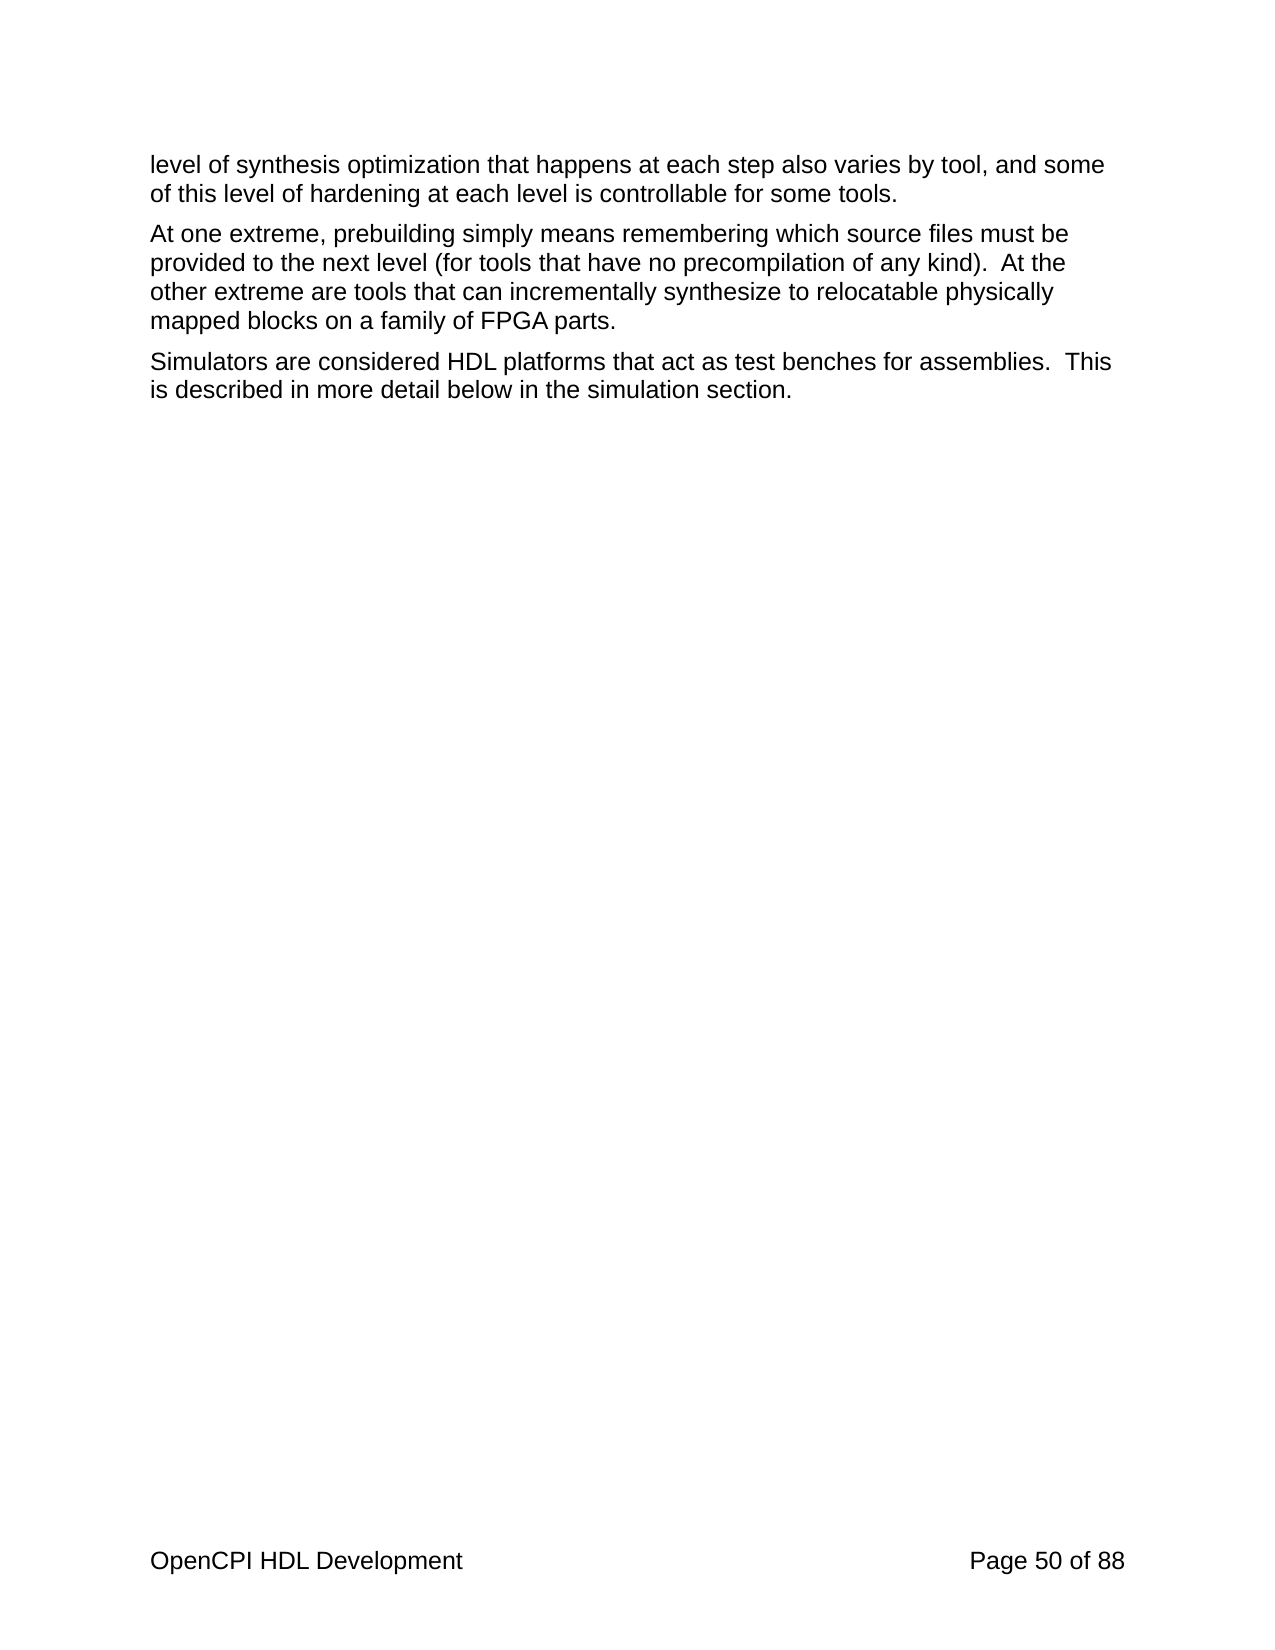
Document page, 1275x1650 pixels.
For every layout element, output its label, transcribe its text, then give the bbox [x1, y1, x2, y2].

text level of synthesis optimization that happens at each step also varies by tool, and some of this level of hardening at each level is controllable for some tools. [150, 150, 1125, 207]
text Simulators are considered HDL platforms that act as test benches for assemblies. This is described in more detail below in the simulation section. [150, 346, 1125, 404]
text At one extreme, prebuilding simply means remembering which source files must be provided to the next level (for tools that have no precompilation of any kind). At the other extreme are tools that can incrementally synthesize to relocatable physically mapped blocks on a family of FPGA parts. [150, 219, 1125, 334]
